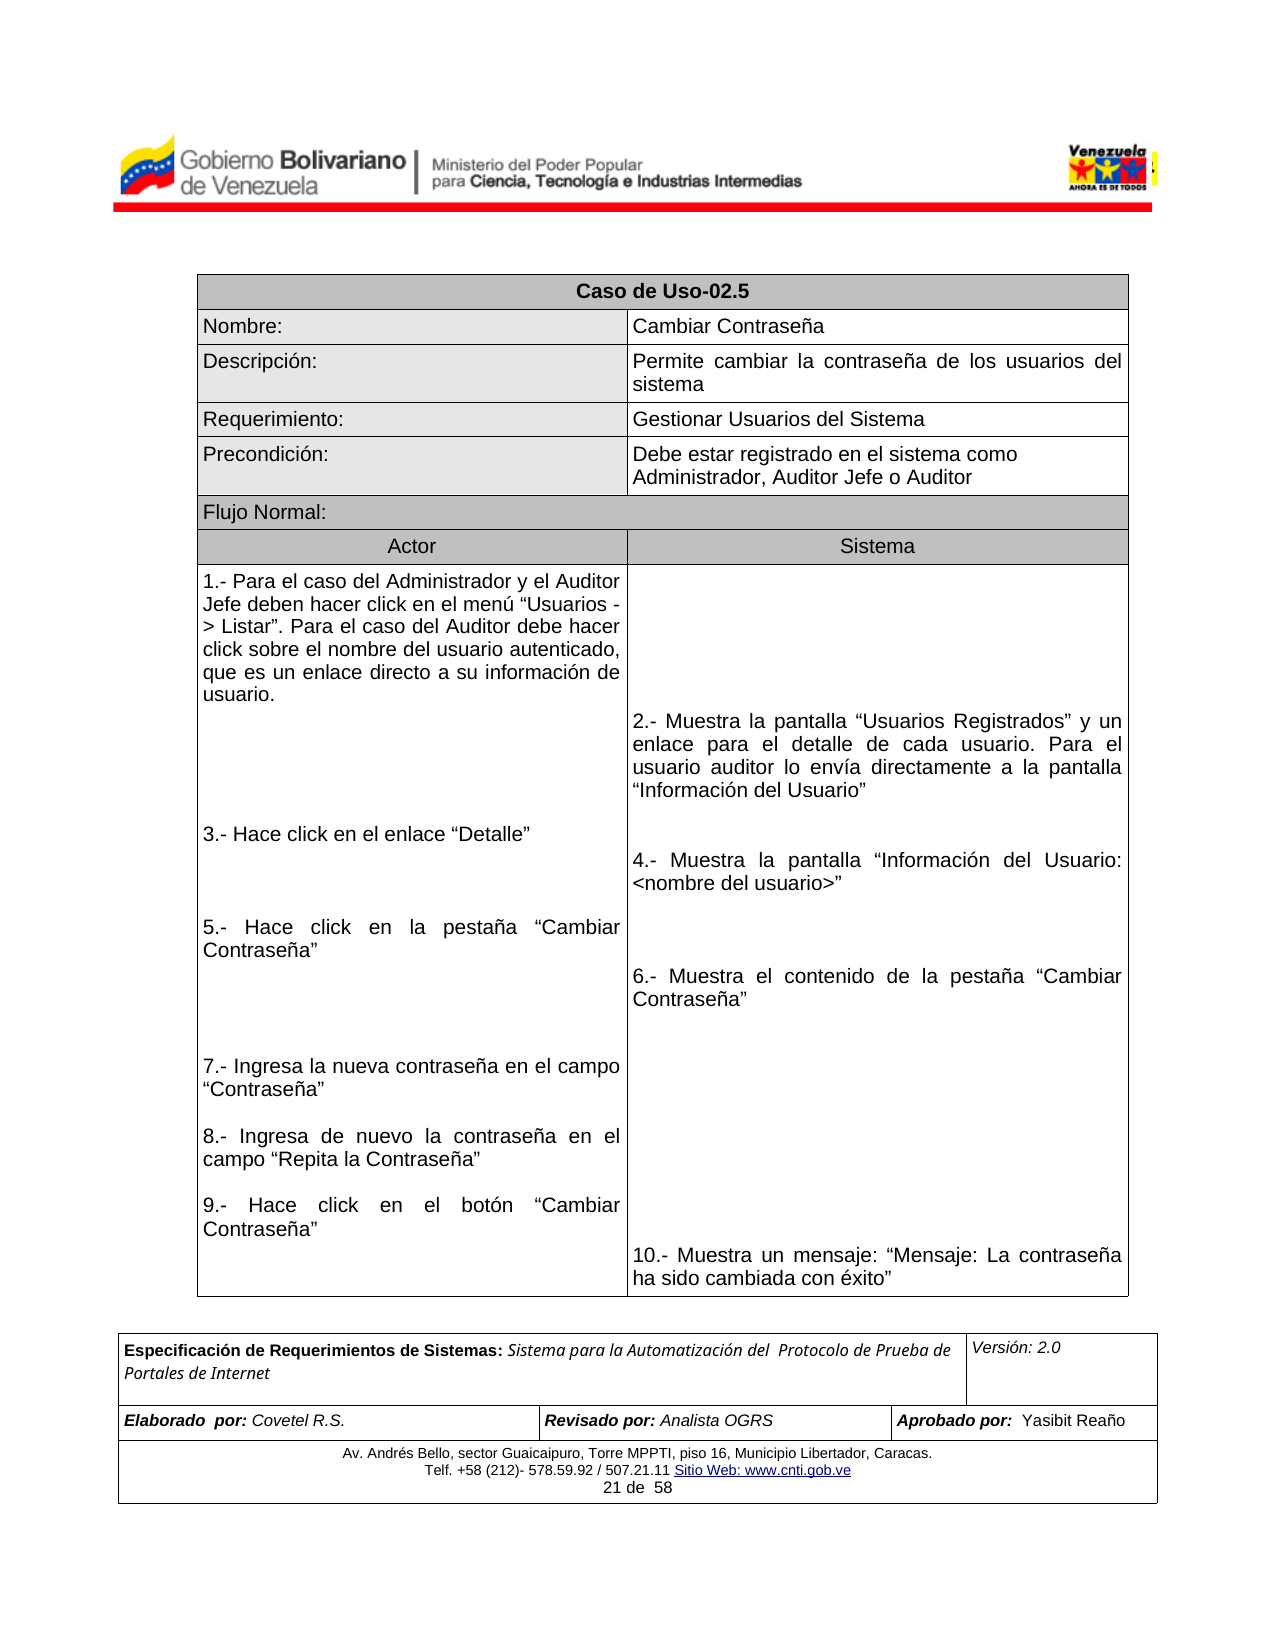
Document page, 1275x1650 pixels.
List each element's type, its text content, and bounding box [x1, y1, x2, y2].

table_cell Requerimiento: [198, 403, 627, 436]
table_cell Sistema [628, 530, 1128, 564]
picture [113, 126, 1153, 212]
table_cell 2.- Muestra la pantalla “Usuarios Registrados” y un enlace para el detalle de cada usuario. Para el usuario auditor lo envía directamente a la pantalla “Información del Usuario” 4.- Muestra la pantalla “Información del Usuario: <nombre del usuario>” 6.- Muestra el contenido de la pestaña “Cambiar Contraseña” 10.- Muestra un mensaje: “Mensaje: La contraseña ha sido cambiada con éxito” [628, 565, 1128, 1296]
table_cell Gestionar Usuarios del Sistema [628, 403, 1128, 436]
table_cell 1.- Para el caso del Administrador y el Auditor Jefe deben hacer click en el menú “Usuarios -> Listar”. Para el caso del Auditor debe hacer click sobre el nombre del usuario autenticado, que es un enlace directo a su información de usuario. 3.- Hace click en el enlace “Detalle” 5.- Hace click en la pestaña “Cambiar Contraseña” 7.- Ingresa la nueva contraseña en el campo “Contraseña” 8.- Ingresa de nuevo la contraseña en el campo “Repita la Contraseña” 9.- Hace click en el botón “Cambiar Contraseña” [198, 565, 627, 1296]
table_cell Descripción: [198, 345, 627, 402]
table_cell Cambiar Contraseña [628, 310, 1128, 344]
table_cell Nombre: [198, 310, 627, 344]
table_cell Debe estar registrado en el sistema como Administrador, Auditor Jefe o Auditor [628, 437, 1128, 494]
table_cell Permite cambiar la contraseña de los usuarios del sistema [628, 345, 1128, 402]
table_cell Precondición: [198, 437, 627, 494]
table_cell Flujo Normal: [198, 496, 1128, 529]
table_cell Actor [198, 530, 627, 564]
table_header Caso de Uso-02.5 [198, 275, 1128, 309]
